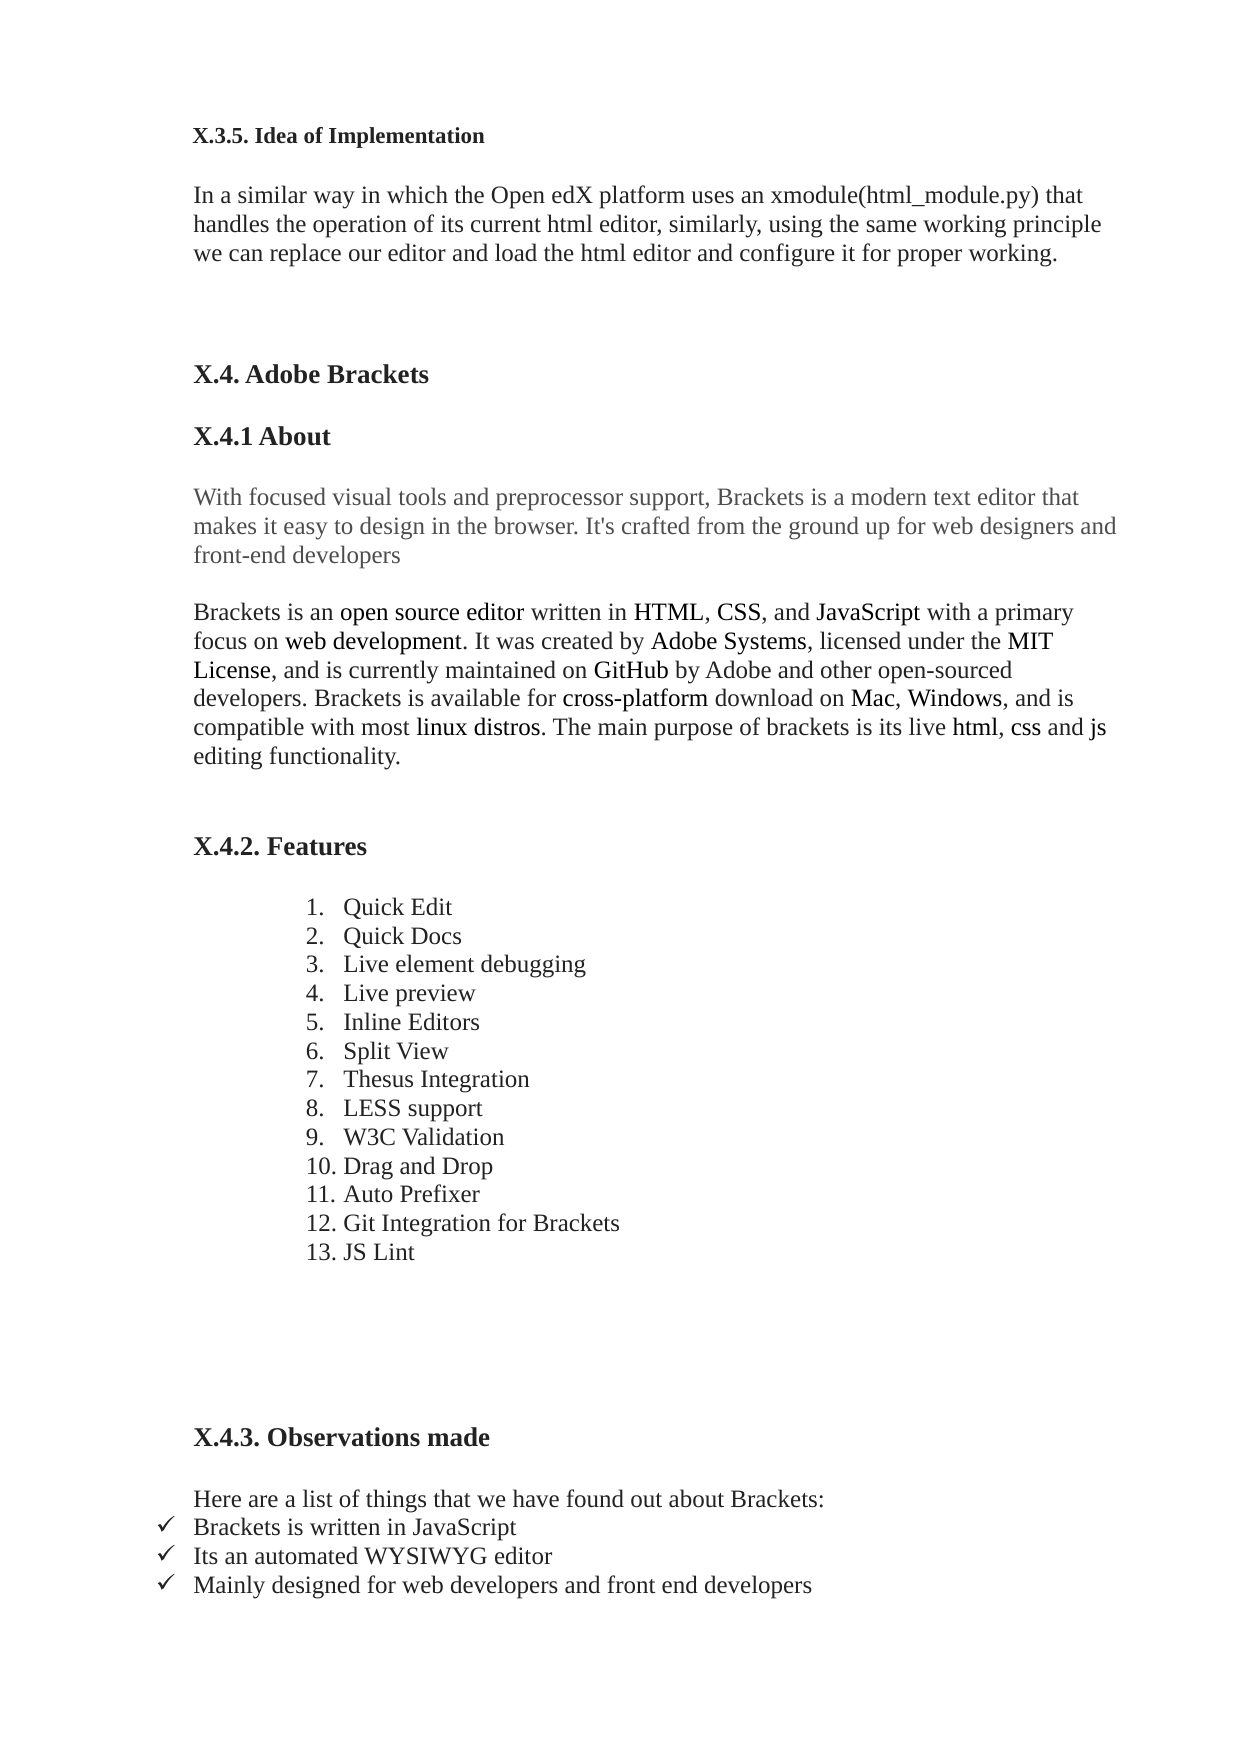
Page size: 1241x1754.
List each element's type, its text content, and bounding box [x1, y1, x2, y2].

list Git Integration for Brackets [306, 1208, 1122, 1237]
list Quick Docs [306, 921, 1122, 949]
list Auto Prefixer [306, 1179, 1122, 1208]
list Drag and Drop [306, 1151, 1122, 1179]
list LESS support [306, 1093, 1122, 1122]
list Live preview [306, 978, 1122, 1007]
list X.4. Adobe Brackets [193, 358, 1122, 389]
text X.3.5. Idea of Implementation [118, 118, 1122, 149]
list Thesus Integration [306, 1064, 1122, 1093]
list X.4.1 About [193, 420, 1122, 451]
list Here are a list of things that we have found out about Brackets: [193, 1484, 1122, 1512]
list Split View [306, 1036, 1122, 1064]
list W3C Validation [306, 1122, 1122, 1151]
list Brackets is written in JavaScript [156, 1512, 1122, 1541]
list With focused visual tools and preprocessor support, Brackets is a modern text editor that makes it easy to design in the browser. It's crafted from the ground up for web designers and front-end developers [193, 482, 1122, 568]
list Live element debugging [306, 949, 1122, 978]
list JS Lint [306, 1237, 1122, 1266]
list X.4.2. Features [193, 830, 1122, 861]
text In a similar way in which the Open edX platform uses an xmodule(html_module.py) that handles the operation of its current html editor, similarly, using the same working principle we can replace our editor and load the html editor and configure it for proper working. [193, 180, 1122, 267]
list Brackets is an open source editor written in HTML, CSS, and JavaScript with a primary focus on web development. It was created by Adobe Systems, licensed under the MIT License, and is currently maintained on GitHub by Adobe and other open-sourced developers. Brackets is available for cross-platform download on Mac, Windows, and is compatible with most linux distros. The main purpose of brackets is its live html, css and js editing functionality. [193, 597, 1122, 770]
list Quick Edit [306, 892, 1122, 921]
list Mainly designed for web developers and front end developers [156, 1570, 1122, 1599]
list Its an automated WYSIWYG editor [156, 1541, 1122, 1570]
list X.4.3. Observations made [193, 1421, 1122, 1453]
list Inline Editors [306, 1007, 1122, 1036]
